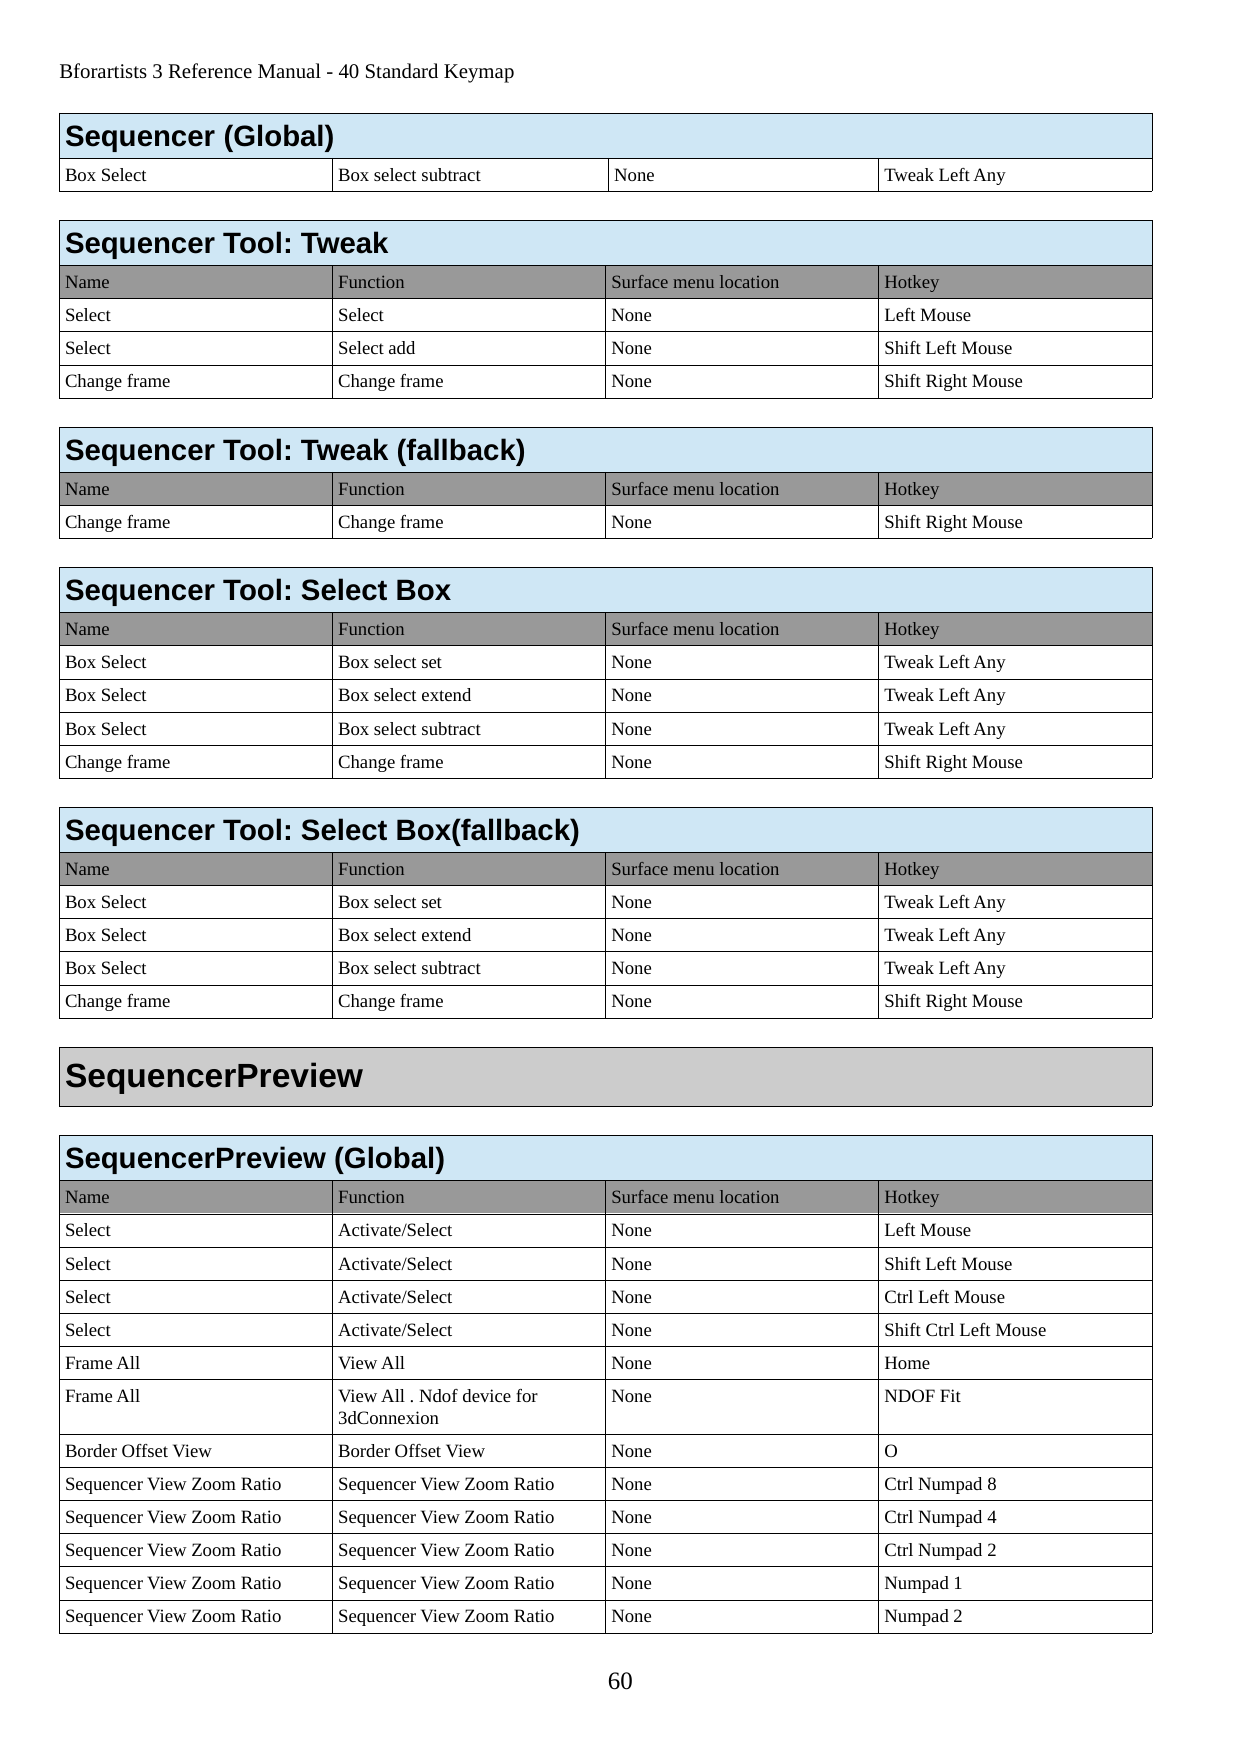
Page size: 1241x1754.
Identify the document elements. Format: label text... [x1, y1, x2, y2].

table_cell Hotkey [879, 613, 1152, 645]
table_cell Surface menu location [606, 473, 878, 505]
table_cell Function [333, 853, 605, 885]
table_cell None [606, 1468, 878, 1500]
table_cell Sequencer View Zoom Ratio [60, 1468, 332, 1500]
table_cell Select [333, 299, 605, 331]
table_cell Select [60, 299, 332, 331]
table_cell None [606, 886, 878, 918]
table_cell Tweak Left Any [879, 646, 1152, 678]
table_cell Sequencer View Zoom Ratio [60, 1567, 332, 1599]
table_cell View All [333, 1347, 605, 1379]
table_header Sequencer Tool: Tweak [60, 221, 1152, 265]
table_cell Select [60, 332, 332, 364]
table_cell Hotkey [879, 853, 1152, 885]
table_cell Tweak Left Any [879, 919, 1152, 951]
table_cell Box Select [60, 886, 332, 918]
table_cell Box select extend [333, 680, 605, 712]
table_cell Sequencer View Zoom Ratio [333, 1567, 605, 1599]
table_cell Box Select [60, 919, 332, 951]
table_header Sequencer Tool: Select Box(fallback) [60, 808, 1152, 852]
table_cell Box Select [60, 159, 332, 191]
table_cell None [606, 919, 878, 951]
table_cell Ctrl Numpad 4 [879, 1501, 1152, 1533]
table_header Sequencer Tool: Tweak (fallback) [60, 428, 1152, 472]
table_cell Name [60, 853, 332, 885]
table_cell Ctrl Numpad 8 [879, 1468, 1152, 1500]
table_cell None [606, 952, 878, 984]
table_cell Change frame [60, 986, 332, 1018]
table_cell Surface menu location [606, 266, 878, 298]
table_cell Sequencer View Zoom Ratio [333, 1534, 605, 1566]
table_cell Activate/Select [333, 1248, 605, 1280]
table_cell Frame All [60, 1347, 332, 1379]
table_cell Left Mouse [879, 299, 1152, 331]
table_cell Box select subtract [333, 159, 608, 191]
table_cell None [606, 986, 878, 1018]
table_cell None [606, 1347, 878, 1379]
table_cell Numpad 1 [879, 1567, 1152, 1599]
table_header SequencerPreview [60, 1048, 1152, 1106]
table_cell None [606, 1380, 878, 1434]
table_cell Box Select [60, 713, 332, 745]
table_cell Sequencer View Zoom Ratio [333, 1468, 605, 1500]
table_cell Box select set [333, 646, 605, 678]
table_cell Box select extend [333, 919, 605, 951]
table_cell Tweak Left Any [879, 886, 1152, 918]
table_cell Activate/Select [333, 1281, 605, 1313]
table_cell Numpad 2 [879, 1601, 1152, 1633]
table_cell None [606, 1435, 878, 1467]
table_cell Home [879, 1347, 1152, 1379]
table_cell Tweak Left Any [879, 713, 1152, 745]
table_cell Select [60, 1314, 332, 1346]
table_cell Sequencer View Zoom Ratio [333, 1601, 605, 1633]
table_cell None [606, 746, 878, 778]
table_cell Shift Ctrl Left Mouse [879, 1314, 1152, 1346]
table_cell Function [333, 266, 605, 298]
table_cell Hotkey [879, 266, 1152, 298]
table_cell Surface menu location [606, 1181, 878, 1213]
table_cell Change frame [333, 506, 605, 538]
table_cell None [606, 299, 878, 331]
table_cell Tweak Left Any [879, 952, 1152, 984]
table_cell Change frame [333, 746, 605, 778]
table_cell Function [333, 473, 605, 505]
table_cell Sequencer View Zoom Ratio [60, 1534, 332, 1566]
table_cell Sequencer View Zoom Ratio [333, 1501, 605, 1533]
table_cell None [606, 646, 878, 678]
table_cell None [606, 680, 878, 712]
table_cell Shift Right Mouse [879, 986, 1152, 1018]
table_cell Surface menu location [606, 613, 878, 645]
table_cell Border Offset View [60, 1435, 332, 1467]
table_cell None [606, 1314, 878, 1346]
table_cell Change frame [333, 986, 605, 1018]
table_cell Ctrl Numpad 2 [879, 1534, 1152, 1566]
table_cell Name [60, 1181, 332, 1213]
table_cell Change frame [60, 366, 332, 398]
table_cell None [606, 1501, 878, 1533]
table_cell None [606, 1534, 878, 1566]
table_cell Change frame [333, 366, 605, 398]
table_cell Activate/Select [333, 1215, 605, 1247]
table_cell Shift Left Mouse [879, 332, 1152, 364]
table_cell Tweak Left Any [879, 159, 1152, 191]
table_cell Shift Right Mouse [879, 366, 1152, 398]
table_cell Select [60, 1215, 332, 1247]
table_cell None [606, 366, 878, 398]
table_cell NDOF Fit [879, 1380, 1152, 1434]
table_header SequencerPreview (Global) [60, 1136, 1152, 1180]
table_cell None [609, 159, 878, 191]
table_cell Box select subtract [333, 952, 605, 984]
table_cell None [606, 1281, 878, 1313]
table_cell Box Select [60, 952, 332, 984]
table_cell Tweak Left Any [879, 680, 1152, 712]
table_cell View All . Ndof device for 3dConnexion [333, 1380, 605, 1434]
table_cell Name [60, 266, 332, 298]
table_cell Hotkey [879, 473, 1152, 505]
table_cell Left Mouse [879, 1215, 1152, 1247]
table_cell Sequencer View Zoom Ratio [60, 1501, 332, 1533]
table_cell None [606, 1215, 878, 1247]
table_cell Change frame [60, 746, 332, 778]
table_cell Surface menu location [606, 853, 878, 885]
table_header Sequencer Tool: Select Box [60, 568, 1152, 612]
table_cell Shift Left Mouse [879, 1248, 1152, 1280]
table_cell None [606, 1567, 878, 1599]
table_cell Sequencer View Zoom Ratio [60, 1601, 332, 1633]
table_cell Shift Right Mouse [879, 506, 1152, 538]
table_header Sequencer (Global) [60, 114, 1152, 158]
table_cell None [606, 332, 878, 364]
table_cell Hotkey [879, 1181, 1152, 1213]
table_cell Function [333, 1181, 605, 1213]
table_cell Box select set [333, 886, 605, 918]
table_cell Border Offset View [333, 1435, 605, 1467]
table_cell Shift Right Mouse [879, 746, 1152, 778]
table_cell Box Select [60, 680, 332, 712]
table_cell Select [60, 1281, 332, 1313]
table_cell Box Select [60, 646, 332, 678]
table_cell Name [60, 613, 332, 645]
table_cell Function [333, 613, 605, 645]
table_cell Box select subtract [333, 713, 605, 745]
table_cell Name [60, 473, 332, 505]
table_cell None [606, 1601, 878, 1633]
table_cell Ctrl Left Mouse [879, 1281, 1152, 1313]
table_cell None [606, 713, 878, 745]
table_cell None [606, 506, 878, 538]
table_cell Select add [333, 332, 605, 364]
table_cell Change frame [60, 506, 332, 538]
table_cell None [606, 1248, 878, 1280]
table_cell Select [60, 1248, 332, 1280]
table_cell Activate/Select [333, 1314, 605, 1346]
table_cell Frame All [60, 1380, 332, 1434]
table_cell O [879, 1435, 1152, 1467]
